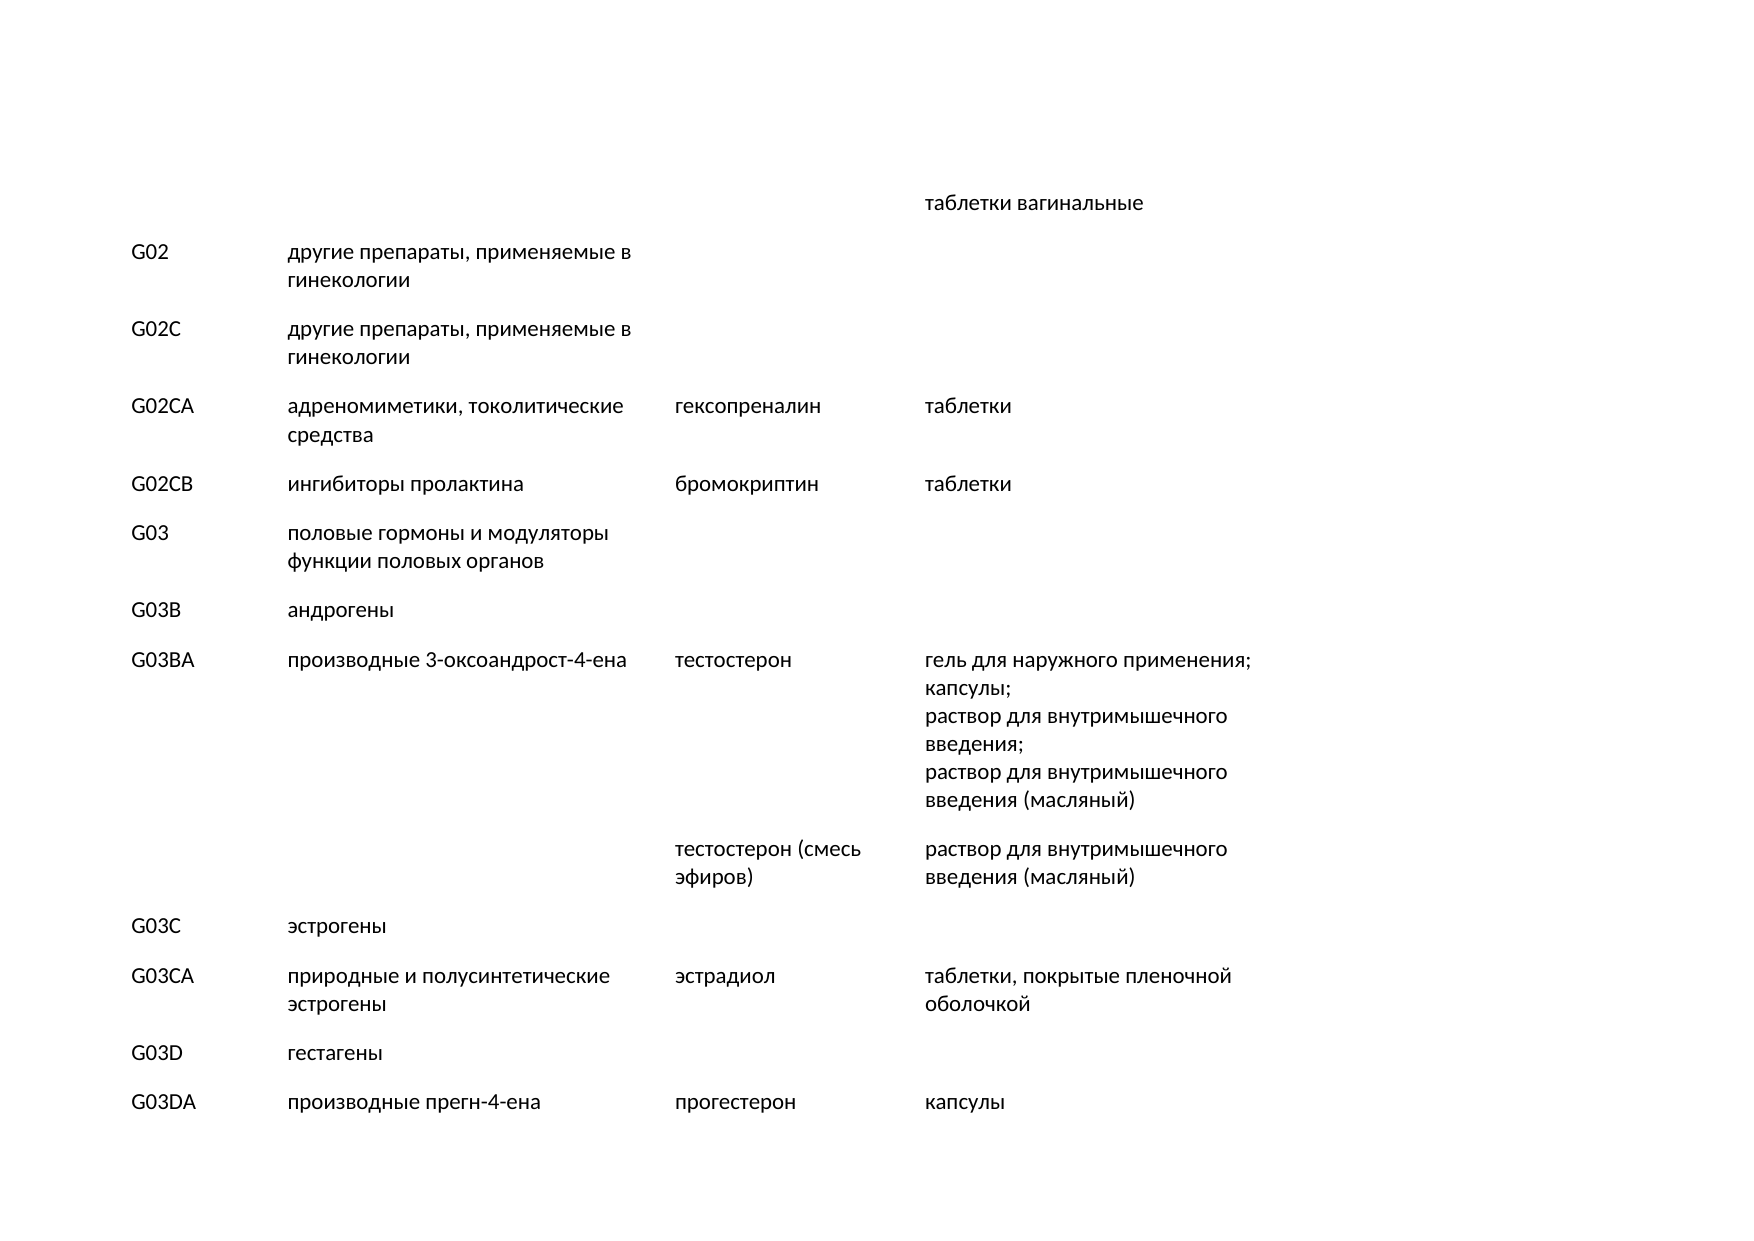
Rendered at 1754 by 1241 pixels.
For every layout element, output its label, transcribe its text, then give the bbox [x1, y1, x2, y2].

table_cell адреномиметики, токолитические средства [281, 381, 668, 458]
table_cell ингибиторы пролактина [281, 458, 668, 508]
table_cell [918, 508, 1306, 585]
table_cell таблетки [918, 458, 1306, 508]
table_cell раствор для внутримышечного введения (масляный) [918, 824, 1306, 901]
table_cell [918, 901, 1306, 950]
table_cell G03C [125, 901, 281, 950]
table_cell G03 [125, 508, 281, 585]
table_cell [668, 226, 918, 304]
table_cell таблетки [918, 381, 1306, 458]
table_cell половые гормоны и модуляторы функции половых органов [281, 508, 668, 585]
table_cell [125, 177, 281, 226]
table_cell G03DA [125, 1077, 281, 1126]
table_cell бромокриптин [668, 458, 918, 508]
table_cell эстрадиол [668, 950, 918, 1027]
table_cell производные 3-оксоандрост-4-ена [281, 634, 668, 901]
table_cell андрогены [281, 585, 668, 634]
table_cell [918, 304, 1306, 381]
table_cell таблетки, покрытые пленочной оболочкой [918, 950, 1306, 1027]
table_cell G03CA [125, 950, 281, 1027]
table_cell [668, 177, 918, 226]
table_cell капсулы [918, 1077, 1306, 1126]
table_cell G03D [125, 1028, 281, 1077]
table_cell [668, 901, 918, 950]
table_cell G03B [125, 585, 281, 634]
table_cell прогестерон [668, 1077, 918, 1126]
table_cell [918, 226, 1306, 304]
table_cell [668, 1028, 918, 1077]
table_cell гексопреналин [668, 381, 918, 458]
table_cell G02C [125, 304, 281, 381]
table_cell G02CB [125, 458, 281, 508]
table_cell [918, 1028, 1306, 1077]
table_cell гель для наружного применения; капсулы; раствор для внутримышечного введения; раствор для внутримышечного введения (масляный) [918, 634, 1306, 823]
table_cell другие препараты, применяемые в гинекологии [281, 304, 668, 381]
table_cell гестагены [281, 1028, 668, 1077]
table_cell [668, 585, 918, 634]
table_cell [668, 304, 918, 381]
table_cell таблетки вагинальные [918, 177, 1306, 226]
table_cell другие препараты, применяемые в гинекологии [281, 226, 668, 304]
table_cell [668, 508, 918, 585]
table_cell тестостерон (смесь эфиров) [668, 824, 918, 901]
table_cell производные прегн-4-ена [281, 1077, 668, 1126]
table_cell G03BA [125, 634, 281, 901]
table_cell тестостерон [668, 634, 918, 823]
table_cell G02 [125, 226, 281, 304]
table_cell эстрогены [281, 901, 668, 950]
table_cell [918, 585, 1306, 634]
table_cell природные и полусинтетические эстрогены [281, 950, 668, 1027]
table_cell [281, 177, 668, 226]
table_cell G02CA [125, 381, 281, 458]
